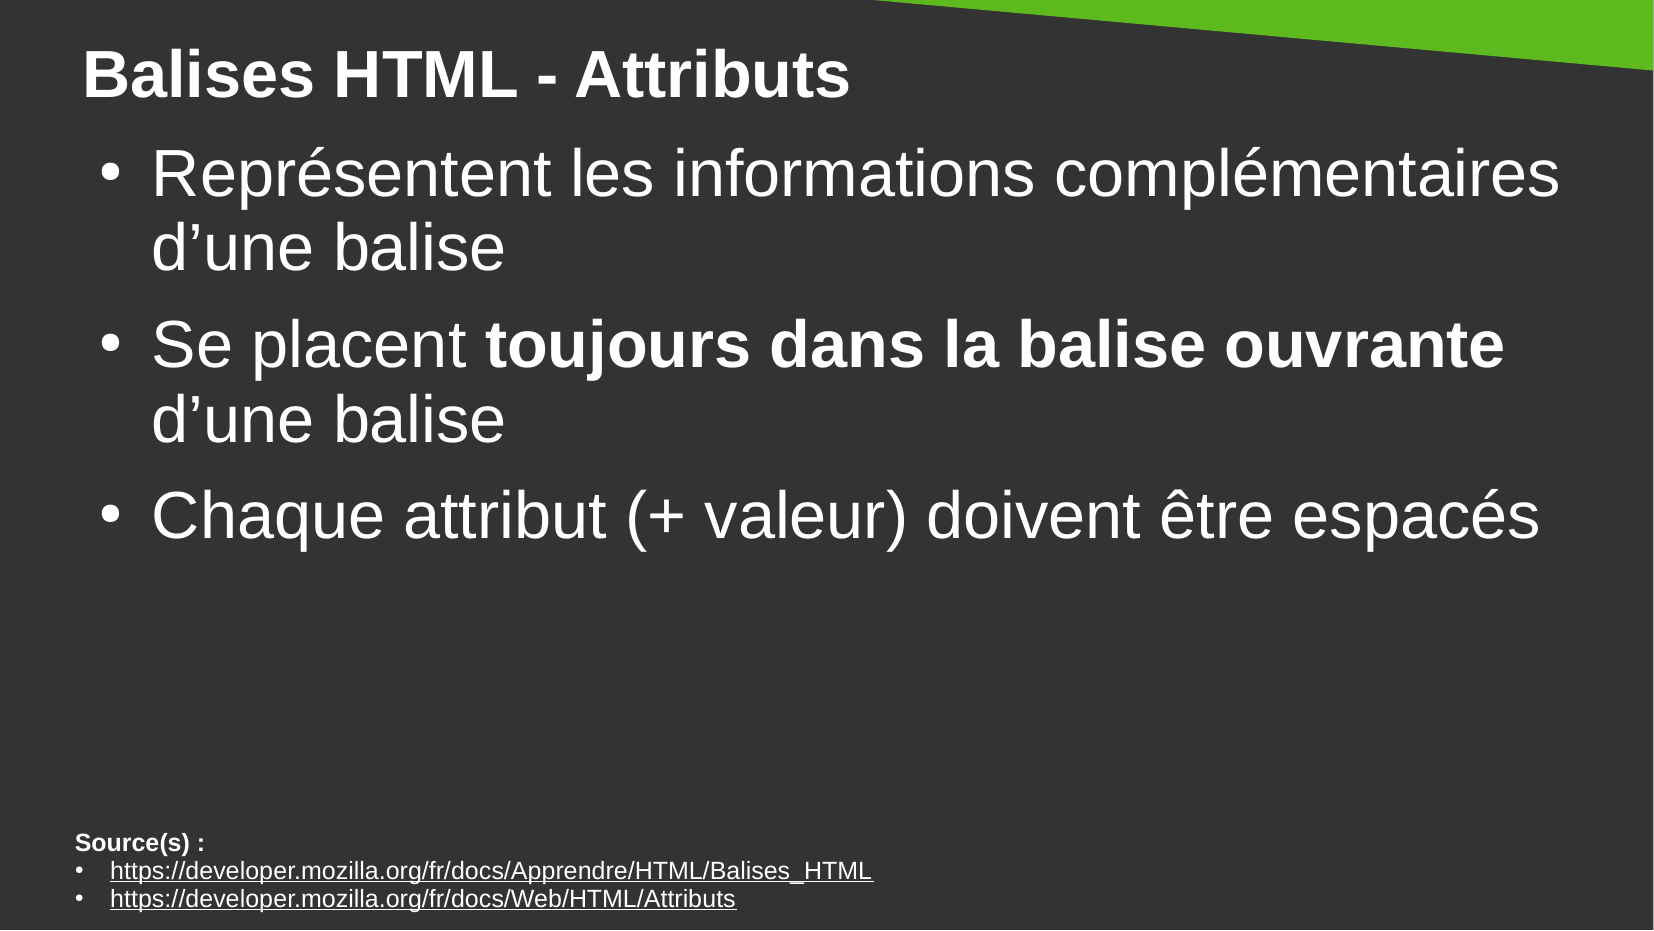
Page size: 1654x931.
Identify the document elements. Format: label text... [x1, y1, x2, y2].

title Balises HTML - Attributs [82, 37, 1571, 114]
text_box Source(s) : https://developer.mozilla.org/fr/docs/Apprendre/HTML/Balises_HTML https://developer.mozilla.org/fr/docs/Web/HTML/Attributs [60, 821, 1546, 921]
text_box [873, 0, 1654, 71]
list Représentent les informations complémentaires d’une balise Se placent toujours dans la balise ouvrante d’une balise Chaque attribut (+ valeur) doivent être espacés [80, 135, 1605, 780]
